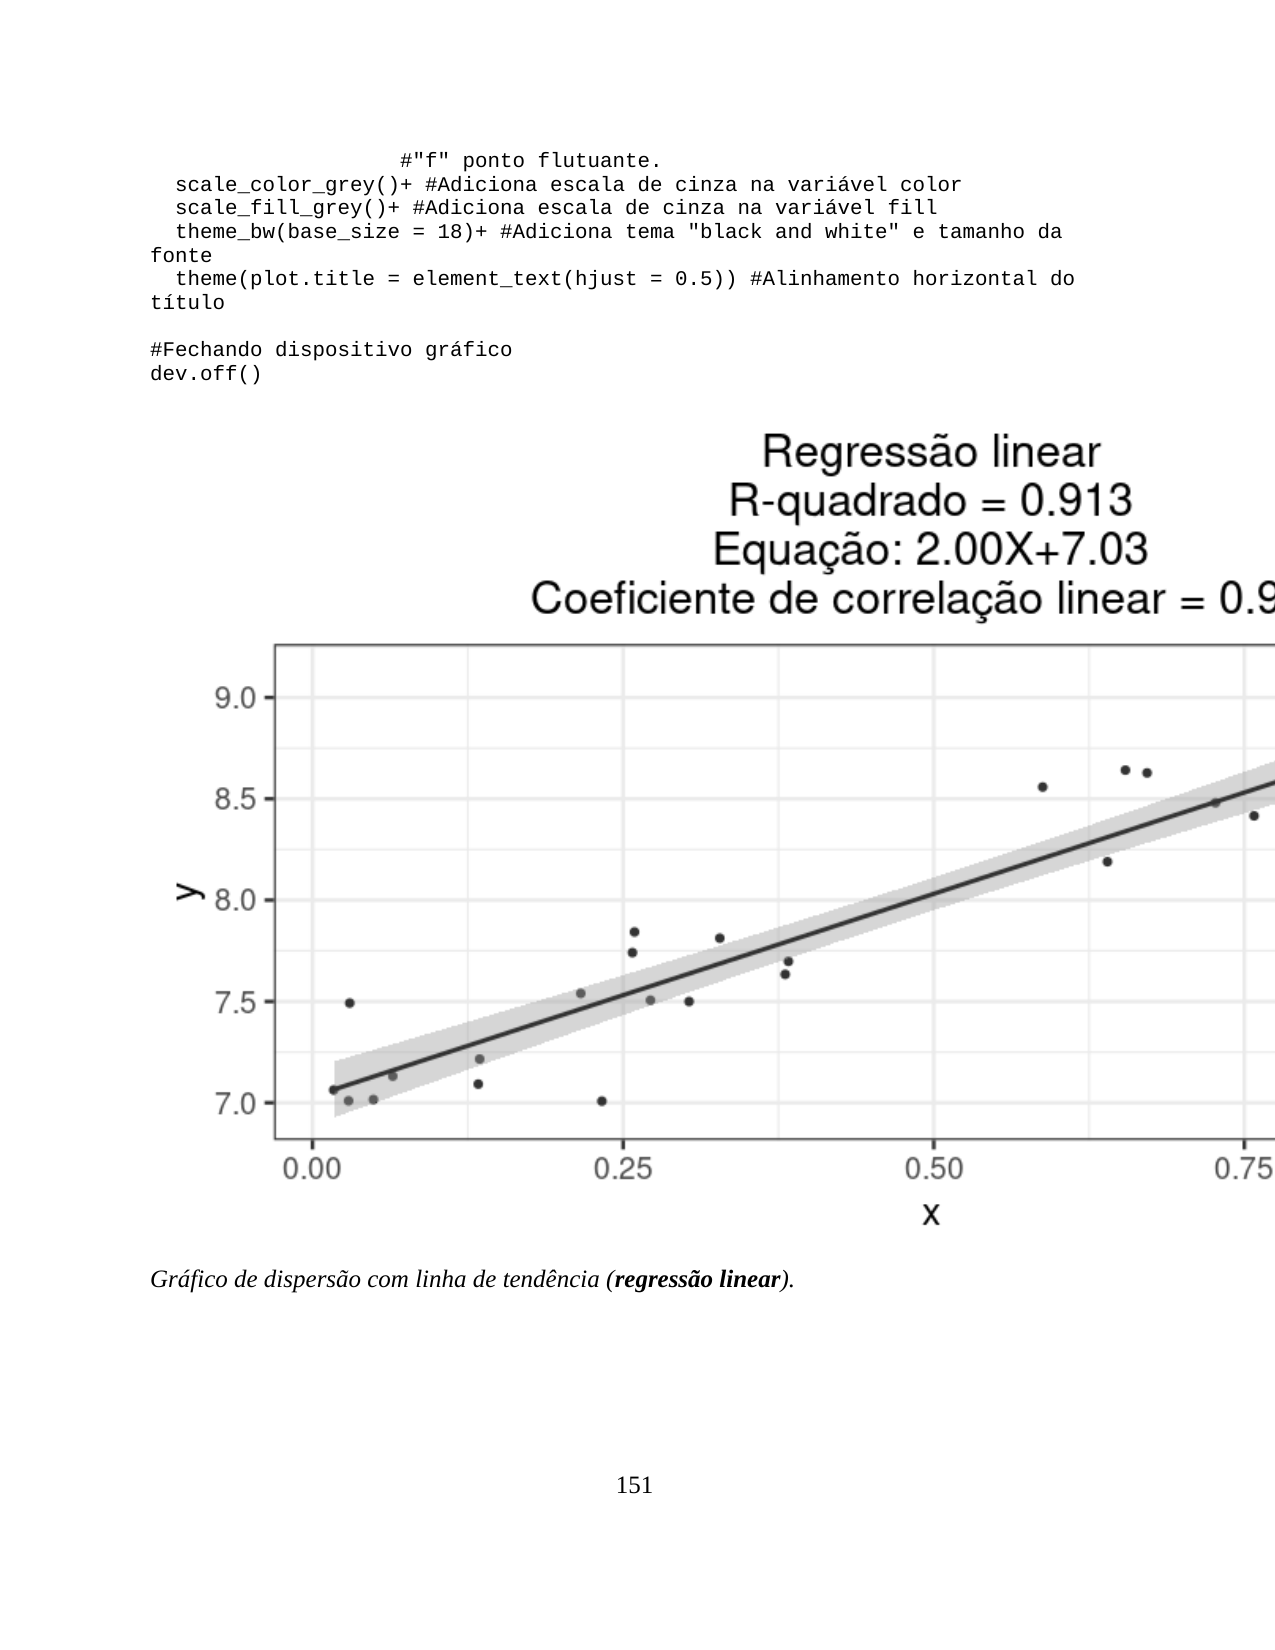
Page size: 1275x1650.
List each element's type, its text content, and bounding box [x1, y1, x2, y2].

text scale_color_grey()+ #Adiciona escala de cinza na variável color [150, 174, 1125, 197]
text #"f" ponto flutuante. [150, 150, 1125, 174]
text scale_fill_grey()+ #Adiciona escala de cinza na variável fill [150, 197, 1125, 221]
picture [150, 415, 1275, 1252]
text #Fechando dispositivo gráfico [150, 339, 1125, 363]
text theme_bw(base_size = 18)+ #Adiciona tema "black and white" e tamanho da fonte [150, 221, 1125, 268]
text dev.off() [150, 363, 1125, 386]
text Gráfico de dispersão com linha de tendência (regressão linear). [150, 1264, 1125, 1293]
text theme(plot.title = element_text(hjust = 0.5)) #Alinhamento horizontal do título [150, 268, 1125, 316]
